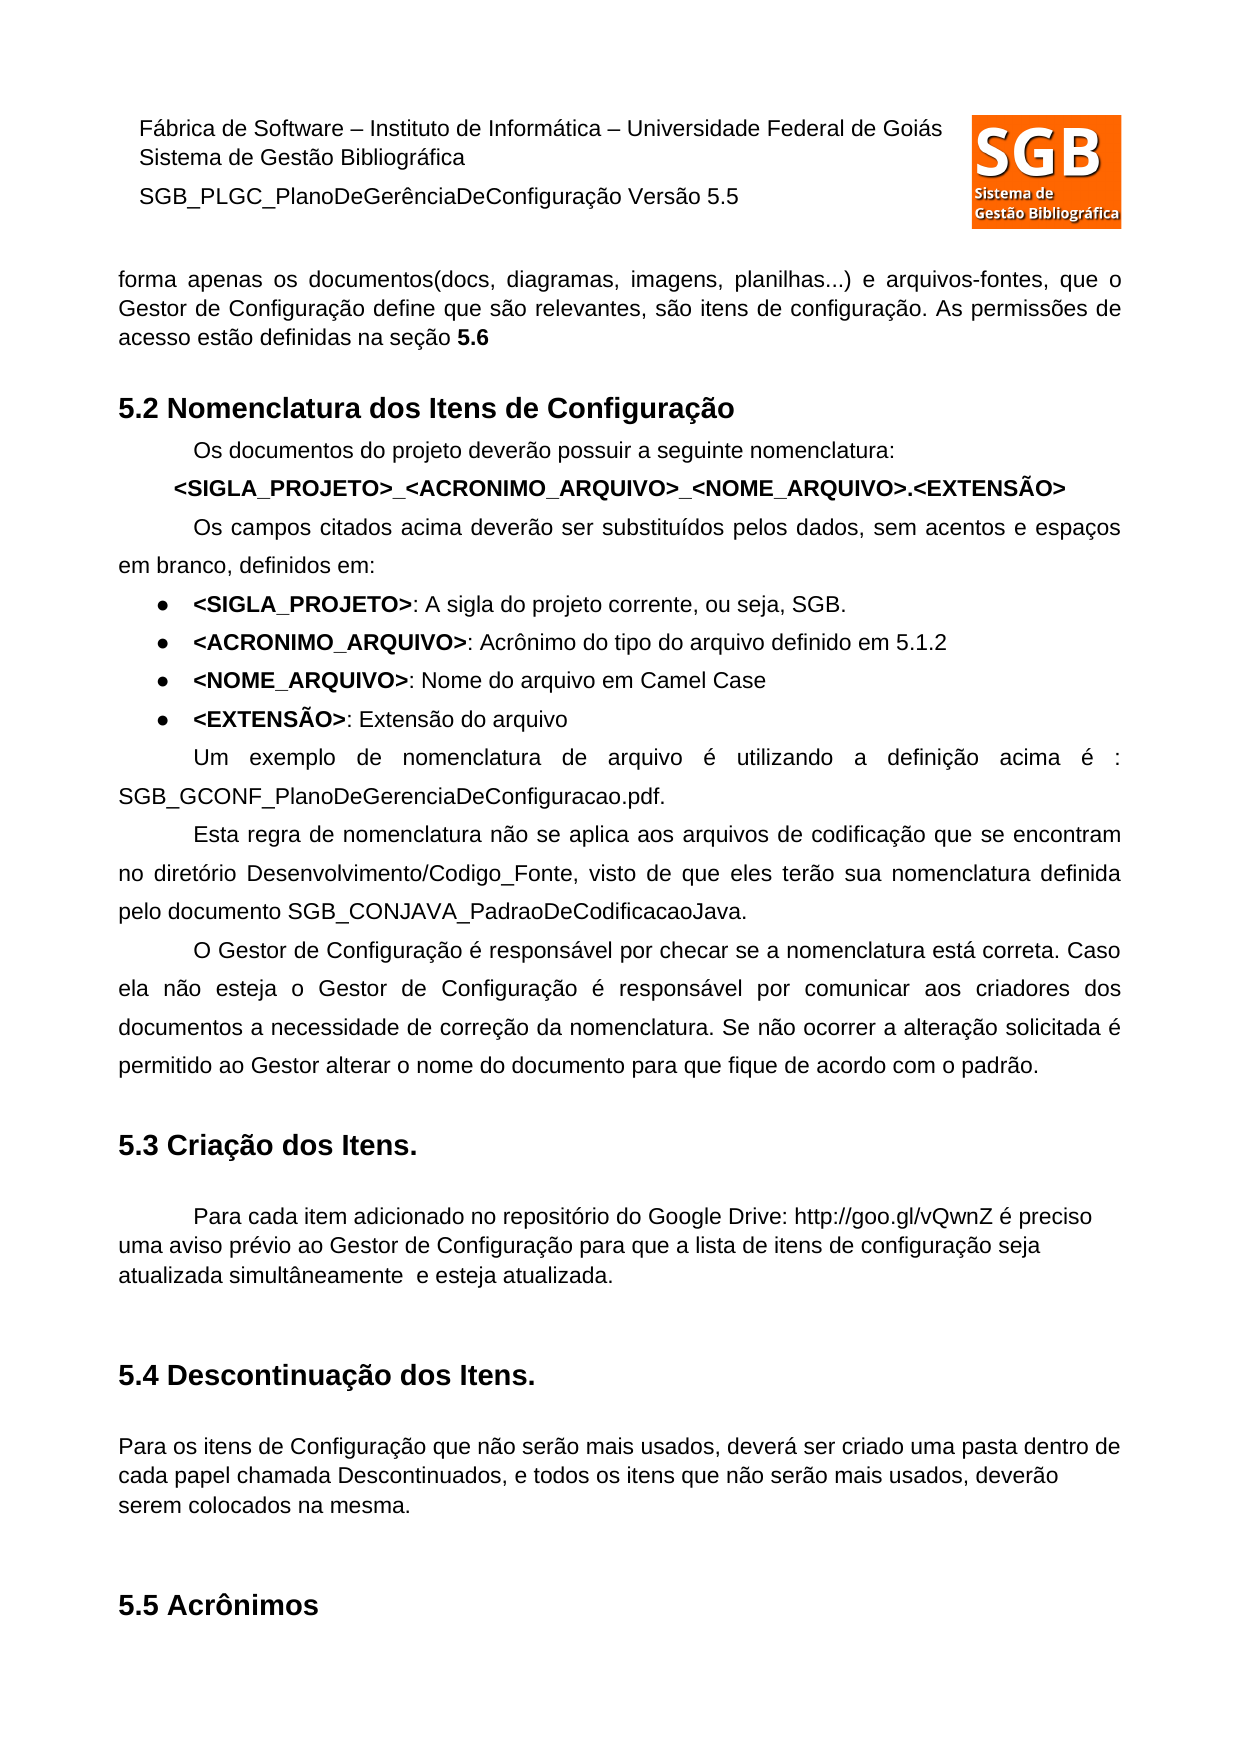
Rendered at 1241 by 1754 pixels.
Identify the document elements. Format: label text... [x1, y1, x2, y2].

subtitle 5.3 Criação dos Itens. [118, 1128, 1122, 1161]
text <SIGLA_PROJETO>_<ACRONIMO_ARQUIVO>_<NOME_ARQUIVO>.<EXTENSÃO> [118, 476, 1122, 502]
text O Gestor de Configuração é responsável por checar se a nomenclatura está correta. Caso ela não esteja o Gestor de Configuração é responsável por comunicar aos criadores dos documentos a necessidade de correção da nomenclatura. Se não ocorrer a alteração solicitada é permitido ao Gestor alterar o nome do documento para que fique de acordo com o padrão. [118, 937, 1122, 1078]
text Os documentos do projeto deverão possuir a seguinte nomenclatura: [118, 438, 1122, 463]
list <SIGLA_PROJETO>: A sigla do projeto corrente, ou seja, SGB. [156, 591, 1122, 617]
subtitle 5.2 Nomenclatura dos Itens de Configuração [118, 392, 1122, 424]
subtitle 5.5 Acrônimos [118, 1589, 1122, 1621]
text Para os itens de Configuração que não serão mais usados, deverá ser criado uma pasta dentro de cada papel chamada Descontinuados, e todos os itens que não serão mais usados, deverão serem colocados na mesma. [118, 1434, 1122, 1518]
text Para cada item adicionado no repositório do Google Drive: http://goo.gl/vQwnZ é preciso uma aviso prévio ao Gestor de Configuração para que a lista de itens de configuração seja atualizada simultâneamente e esteja atualizada. [118, 1204, 1122, 1288]
list <NOME_ARQUIVO>: Nome do arquivo em Camel Case [156, 668, 1122, 694]
text Esta regra de nomenclatura não se aplica aos arquivos de codificação que se encontram no diretório Desenvolvimento/Codigo_Fonte, visto de que eles terão sua nomenclatura definida pelo documento SGB_CONJAVA_PadraoDeCodificacaoJava. [118, 822, 1122, 924]
text Um exemplo de nomenclatura de arquivo é utilizando a definição acima é : SGB_GCONF_PlanoDeGerenciaDeConfiguracao.pdf. [118, 745, 1122, 809]
text Os campos citados acima deverão ser substituídos pelos dados, sem acentos e espaços em branco, definidos em: [118, 514, 1122, 578]
picture [971, 115, 1122, 229]
subtitle 5.4 Descontinuação dos Itens. [118, 1359, 1122, 1391]
list <ACRONIMO_ARQUIVO>: Acrônimo do tipo do arquivo definido em 5.1.2 [156, 630, 1122, 655]
list <EXTENSÃO>: Extensão do arquivo [156, 707, 1122, 732]
text forma apenas os documentos(docs, diagramas, imagens, planilhas...) e arquivos-fontes, que o Gestor de Configuração define que são relevantes, são itens de configuração. As permissões de acesso estão definidas na seção 5.6 [118, 266, 1122, 351]
